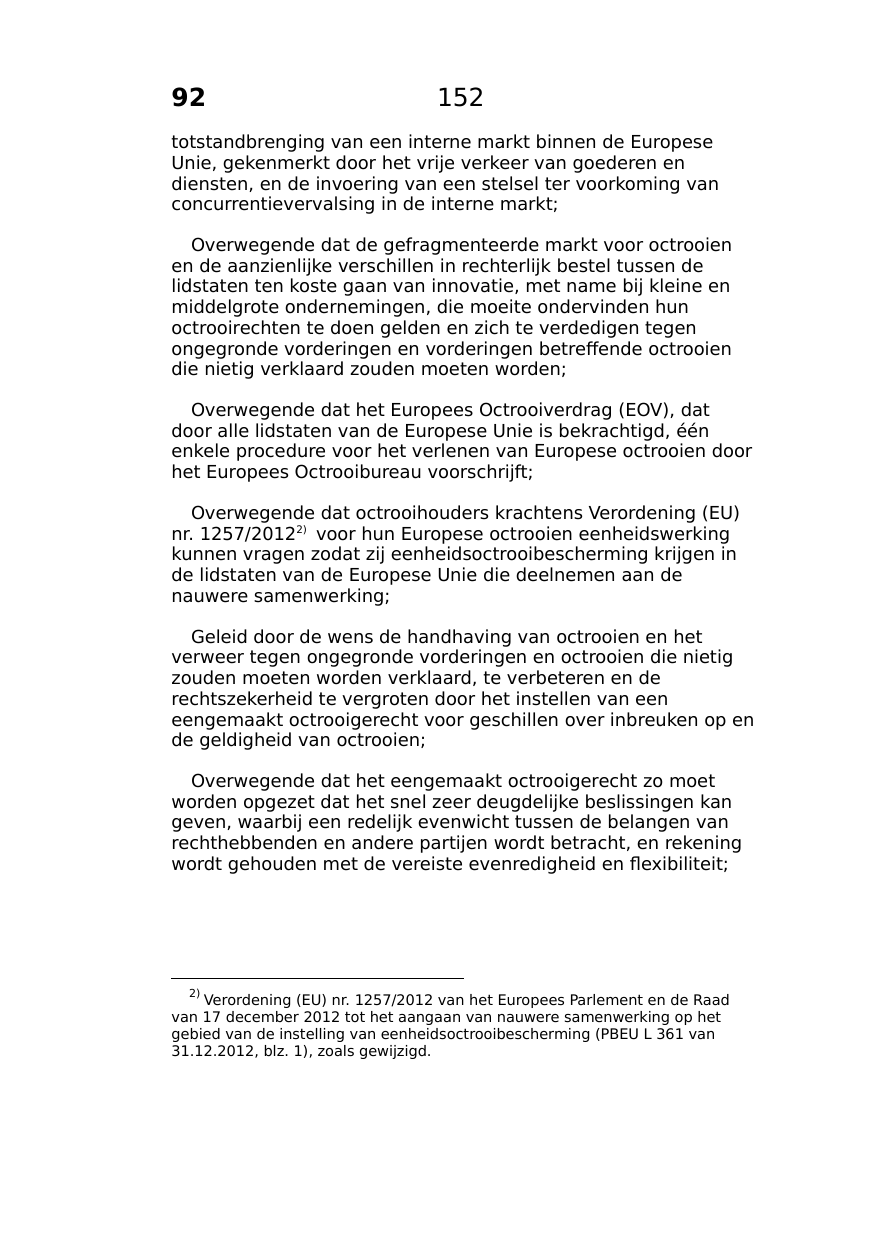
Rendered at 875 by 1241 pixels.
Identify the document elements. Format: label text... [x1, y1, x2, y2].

text Verordening (EU) nr. 1257/2012 van het Europees Parlement en de Raad van 17 december 2012 tot het aangaan van nauwere samenwerking op het gebied van de instelling van eenheidsoctrooibescherming (PBEU L 361 van 31.12.2012, blz. 1), zoals gewijzigd. [171, 987, 756, 1060]
text Overwegende dat de gefragmenteerde markt voor octrooien en de aanzienlijke verschillen in rechterlijk bestel tussen de lidstaten ten koste gaan van innovatie, met name bij kleine en middelgrote ondernemingen, die moeite ondervinden hun octrooirechten te doen gelden en zich te verdedigen tegen ongegronde vorderingen en vorderingen betreffende octrooien die nietig verklaard zouden moeten worden; [171, 235, 756, 380]
text totstandbrenging van een interne markt binnen de Europese Unie, gekenmerkt door het vrije verkeer van goederen en diensten, en de invoering van een stelsel ter voorkoming van concurrentievervalsing in de interne markt; [171, 132, 756, 215]
text Geleid door de wens de handhaving van octrooien en het verweer tegen ongegronde vorderingen en octrooien die nietig zouden moeten worden verklaard, te verbeteren en de rechtszekerheid te vergroten door het instellen van een eengemaakt octrooigerecht voor geschillen over inbreuken op en de geldigheid van octrooien; [171, 626, 756, 751]
text Overwegende dat het eengemaakt octrooigerecht zo moet worden opgezet dat het snel zeer deugdelijke beslissingen kan geven, waarbij een redelijk evenwicht tussen de belangen van rechthebbenden en andere partijen wordt betracht, en rekening wordt gehouden met de vereiste evenredigheid en flexibiliteit; [171, 771, 756, 874]
text Overwegende dat octrooihouders krachtens Verordening (EU) nr. 1257/2012 voor hun Europese octrooien eenheidswerking kunnen vragen zodat zij eenheidsoctrooibescherming krijgen in de lidstaten van de Europese Unie die deelnemen aan de nauwere samenwerking; [171, 503, 756, 606]
text Overwegende dat het Europees Octrooiverdrag (EOV), dat door alle lidstaten van de Europese Unie is bekrachtigd, één enkele procedure voor het verlenen van Europese octrooien door het Europees Octrooibureau voorschrijft; [171, 400, 756, 483]
